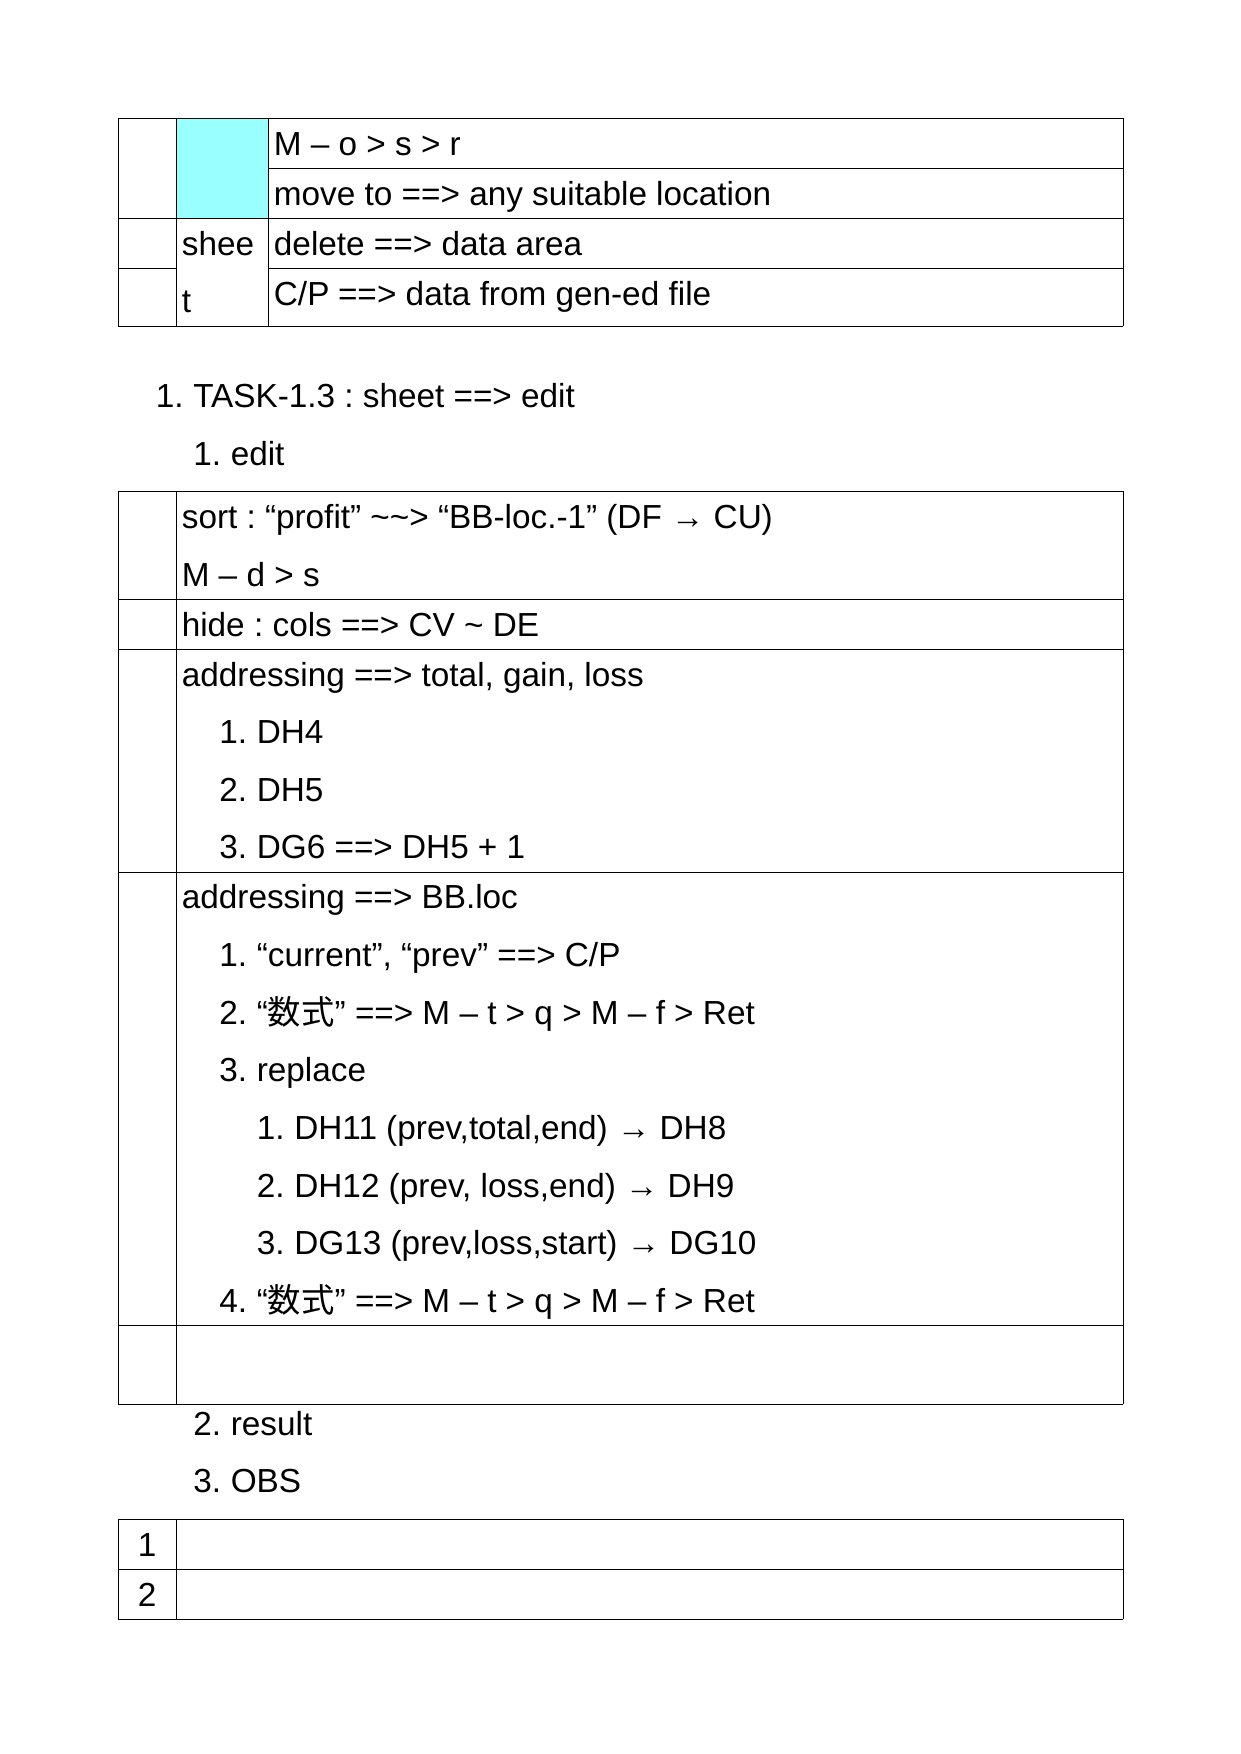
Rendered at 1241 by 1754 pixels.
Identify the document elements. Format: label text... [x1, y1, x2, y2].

table_cell [119, 873, 176, 1325]
list edit [193, 434, 1122, 472]
list OBS [193, 1461, 1122, 1500]
table_cell [119, 1326, 176, 1404]
table_header [177, 1520, 1123, 1569]
table_cell hide : cols ==> CV ~ DE [177, 600, 1123, 649]
table_header sort : “profit” ~~> “BB-loc.-1” (DF → CU) M – d > s [177, 492, 1123, 599]
table_cell [119, 650, 176, 872]
table_cell delete ==> data area [269, 219, 1123, 268]
table_header [119, 119, 176, 218]
table_cell [119, 219, 176, 268]
table_cell M – o > s > r [269, 119, 1123, 168]
list result [193, 1405, 1122, 1442]
table_header 1 [119, 1520, 176, 1569]
table_cell [119, 600, 176, 649]
table_cell [177, 1326, 1123, 1404]
table_cell move to ==> any suitable location [269, 169, 1123, 218]
table_cell sheet [177, 219, 268, 326]
table_cell C/P ==> data from gen-ed file [269, 269, 1123, 326]
list TASK-1.3 : sheet ==> edit [156, 376, 1122, 414]
table_cell 2 [119, 1570, 176, 1619]
table_header [119, 492, 176, 599]
table_cell addressing ==> BB.loc “current”, “prev” ==> C/P “数式” ==> M – t > q > M – f > Ret replace DH11 (prev,total,end) → DH8 DH12 (prev, loss,end) → DH9 DG13 (prev,loss,start) → DG10 “数式” ==> M – t > q > M – f > Ret [177, 873, 1123, 1325]
table_header [177, 119, 268, 218]
table_cell [177, 1570, 1123, 1619]
table_cell [119, 269, 176, 326]
table_cell addressing ==> total, gain, loss DH4 DH5 DG6 ==> DH5 + 1 [177, 650, 1123, 872]
